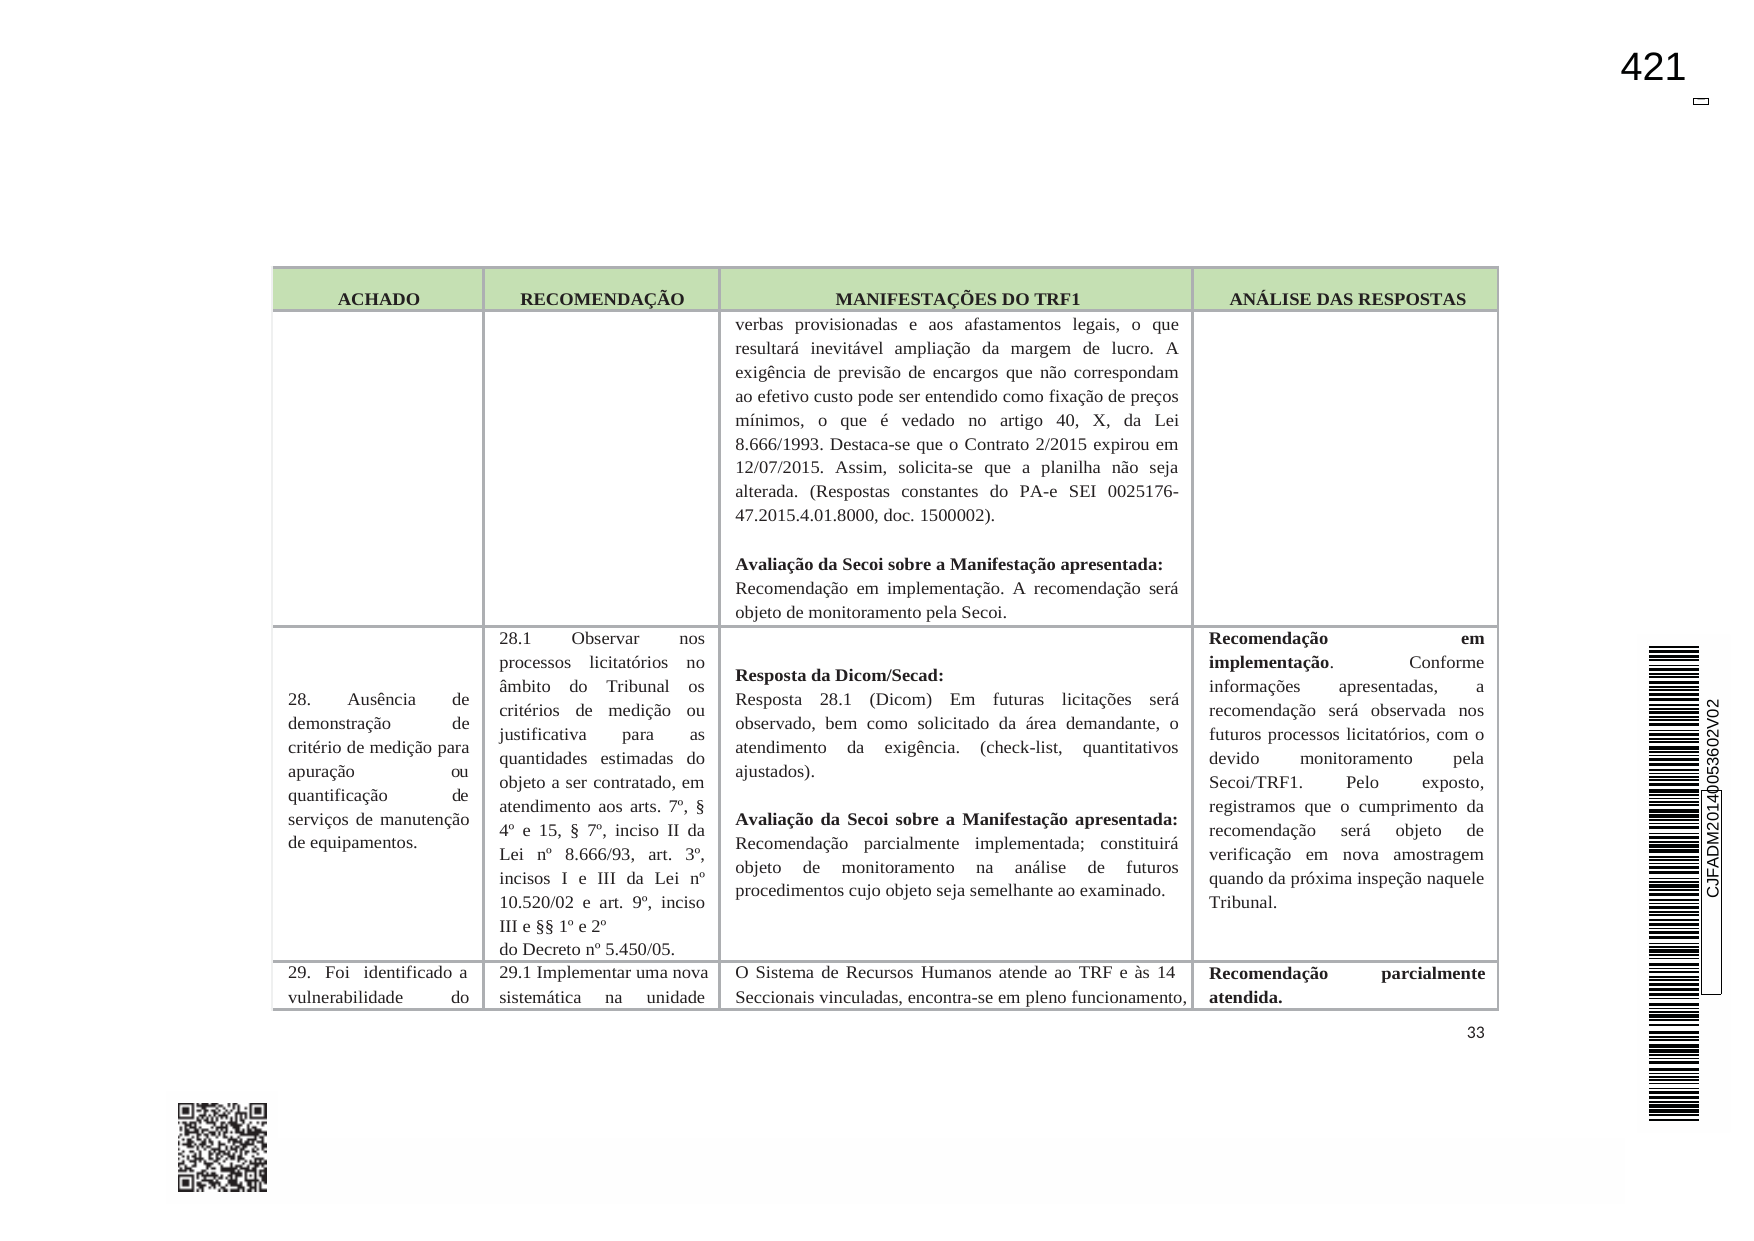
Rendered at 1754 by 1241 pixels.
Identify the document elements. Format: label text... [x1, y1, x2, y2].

picture [178, 1103, 267, 1192]
table_cell O Sistema de Recursos Humanos atende ao TRF e às 14 Seccionais vinculadas, encontra-se em pleno funcionamento, [721, 963, 1191, 1007]
table_cell 29.1 Implementar uma nova sistemática na unidade [485, 963, 718, 1007]
table_cell Resposta da Dicom/Secad: Resposta 28.1 (Dicom) Em futuras licitações será observado, bem como solicitado da área demandante, o atendimento da exigência. (check-list, quantitativos ajustados). Avaliação da Secoi sobre a Manifestação apresentada: Recomendação parcialmente implementada; constituirá objeto de monitoramento na análise de futuros procedimentos cujo objeto seja semelhante ao examinado. [721, 628, 1191, 960]
table_cell 28.1 Observar nos processos licitatórios no âmbito do Tribunal os critérios de medição ou justificativa para as quantidades estimadas do objeto a ser contratado, em atendimento aos arts. 7º, § 4º e 15, § 7º, inciso II da Lei nº 8.666/93, art. 3º, incisos I e III da Lei nº 10.520/02 e art. 9º, inciso III e §§ 1º e 2º do Decreto nº 5.450/05. [485, 628, 718, 960]
table_cell Recomendação parcialmente atendida. [1194, 963, 1497, 1007]
table_header ACHADO [273, 269, 482, 309]
table_cell [273, 312, 482, 625]
table_header ANÁLISE DAS RESPOSTAS [1194, 269, 1497, 309]
table_cell 28. Ausência de demonstração de critério de medição para apuração ou quantificação de serviços de manutenção de equipamentos. [273, 628, 482, 960]
table_cell 29. Foi identificado a vulnerabilidade do [273, 963, 482, 1007]
table_cell [1194, 312, 1497, 625]
table_header MANIFESTAÇÕES DO TRF1 [721, 269, 1191, 309]
table_cell [485, 312, 718, 625]
table_cell Recomendação em implementação. Conforme informações apresentadas, a recomendação será observada nos futuros processos licitatórios, com o devido monitoramento pela Secoi/TRF1. Pelo exposto, registramos que o cumprimento da recomendação será objeto de verificação em nova amostragem quando da próxima inspeção naquele Tribunal. [1194, 628, 1497, 960]
table_header RECOMENDAÇÃO [485, 269, 718, 309]
table_cell verbas provisionadas e aos afastamentos legais, o que resultará inevitável ampliação da margem de lucro. A exigência de previsão de encargos que não correspondam ao efetivo custo pode ser entendido como fixação de preços mínimos, o que é vedado no artigo 40, X, da Lei 8.666/1993. Destaca-se que o Contrato 2/2015 expirou em 12/07/2015. Assim, solicita-se que a planilha não seja alterada. (Respostas constantes do PA-e SEI 0025176- 47.2015.4.01.8000, doc. 1500002). Avaliação da Secoi sobre a Manifestação apresentada: Recomendação em implementação. A recomendação será objeto de monitoramento pela Secoi. [721, 312, 1191, 625]
text 33 [0, 1021, 1484, 1042]
